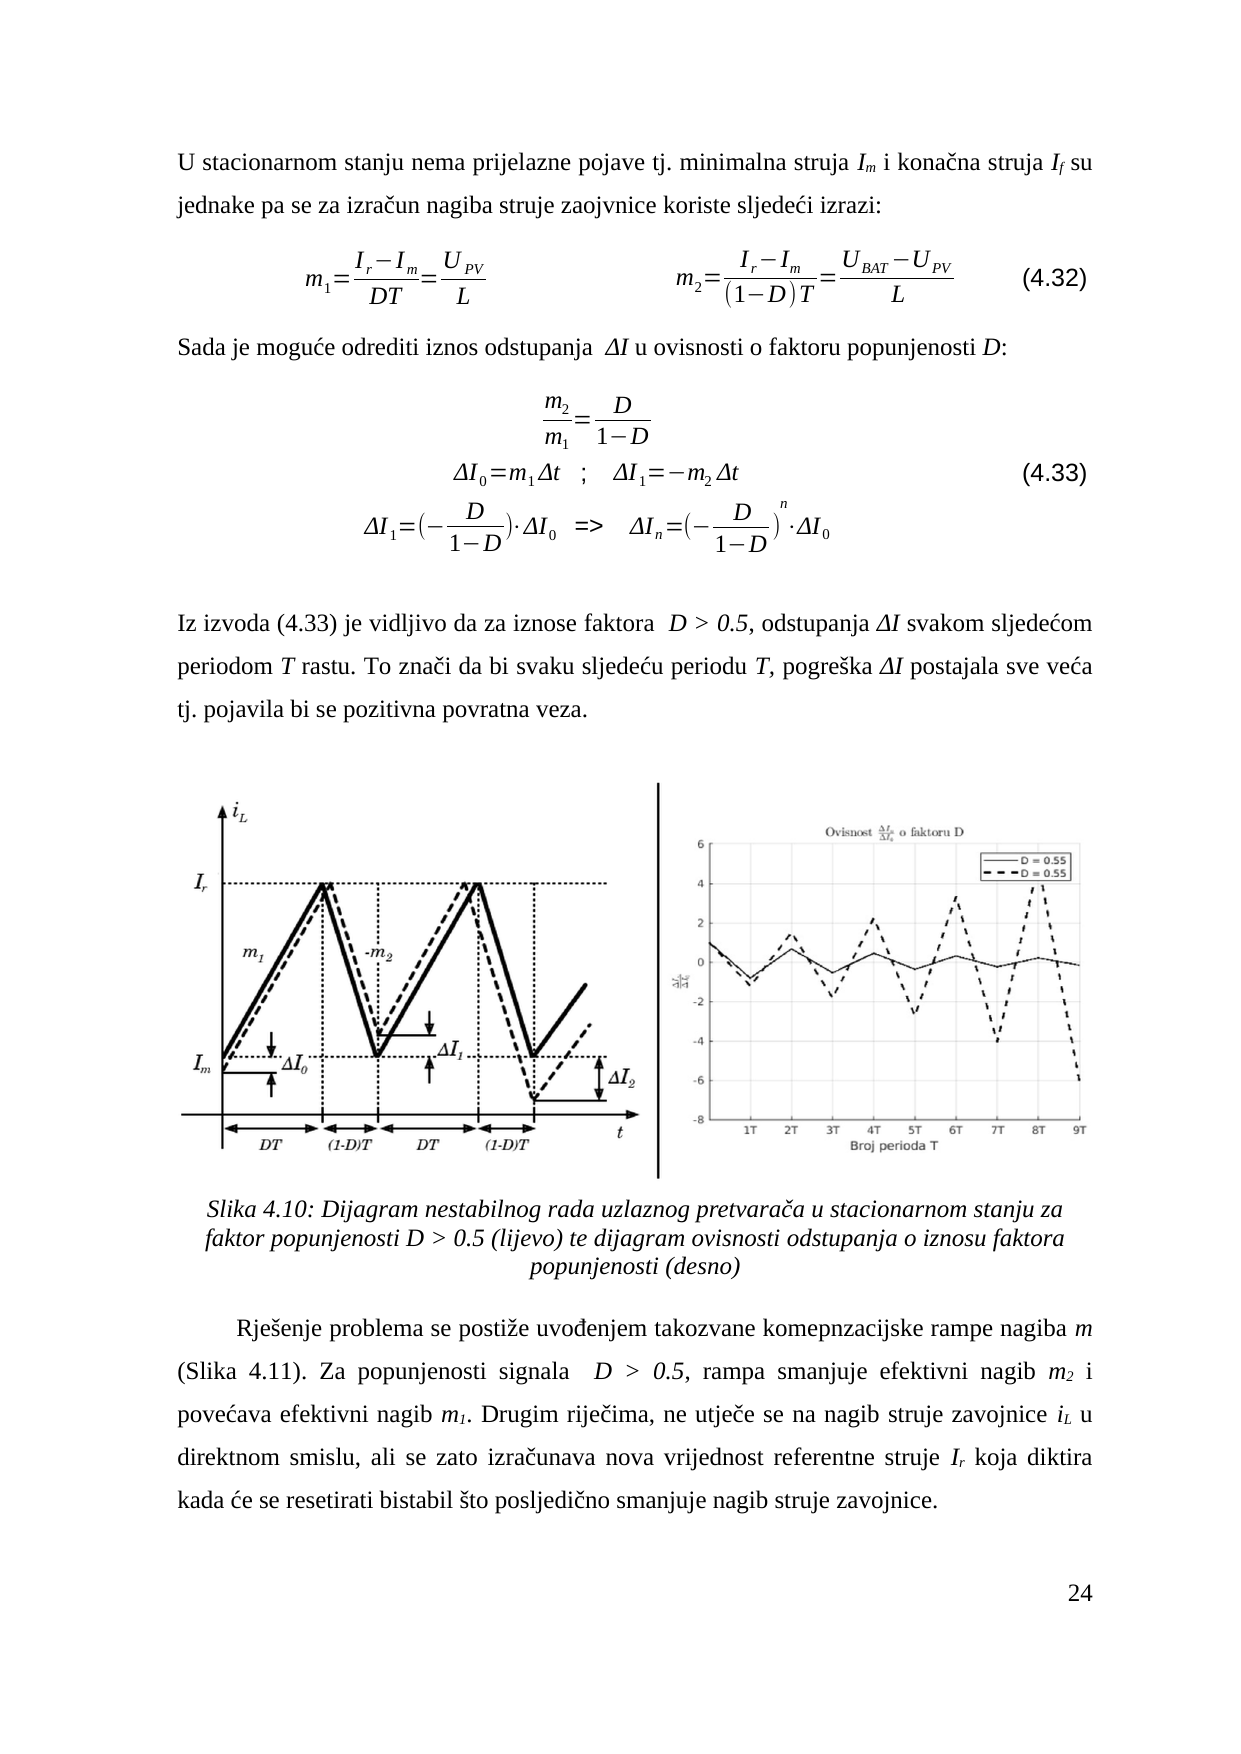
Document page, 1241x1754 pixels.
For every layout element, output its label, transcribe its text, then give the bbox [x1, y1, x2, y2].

table_header (4.33) [1016, 381, 1093, 567]
text Iz izvoda (4.33) je vidljivo da za iznose faktora D > 0.5, odstupanja ΔI svakom sljedećom periodom T rastu. To znači da bi svaku sljedeću periodu T, pogreška ΔI postajala sve veća tj. pojavila bi se pozitivna povratna veza. [177, 608, 1093, 723]
text Slika 4.10: Dijagram nestabilnog rada uzlaznog pretvarača u stacionarnom stanju za faktor popunjenosti D > 0.5 (lijevo) te dijagram ovisnosti odstupanja o iznosu faktora popunjenosti (desno) [177, 1194, 1093, 1280]
text Rješenje problema se postiže uvođenjem takozvane komepnzacijske rampe nagiba m (Slika 4.11). Za popunjenosti signala D > 0.5, rampa smanjuje efektivni nagib m2 i povećava efektivni nagib m1. Drugim riječima, ne utječe se na nagib struje zavojnice iL u direktnom smislu, ali se zato izračunava nova vrijednost referentne struje Ir koja diktira kada će se resetirati bistabil što posljedično smanjuje nagib struje zavojnice. [177, 1313, 1093, 1514]
picture [177, 767, 1093, 1194]
table_header (4.32) [1016, 239, 1093, 320]
table_header ; => [177, 381, 1016, 567]
table_header [177, 239, 615, 320]
table_header [615, 239, 1016, 320]
text U stacionarnom stanju nema prijelazne pojave tj. minimalna struja Im i konačna struja If su jednake pa se za izračun nagiba struje zaojvnice koriste sljedeći izrazi: [177, 147, 1093, 219]
text Sada je moguće odrediti iznos odstupanja ΔI u ovisnosti o faktoru popunjenosti D: [177, 332, 1093, 361]
